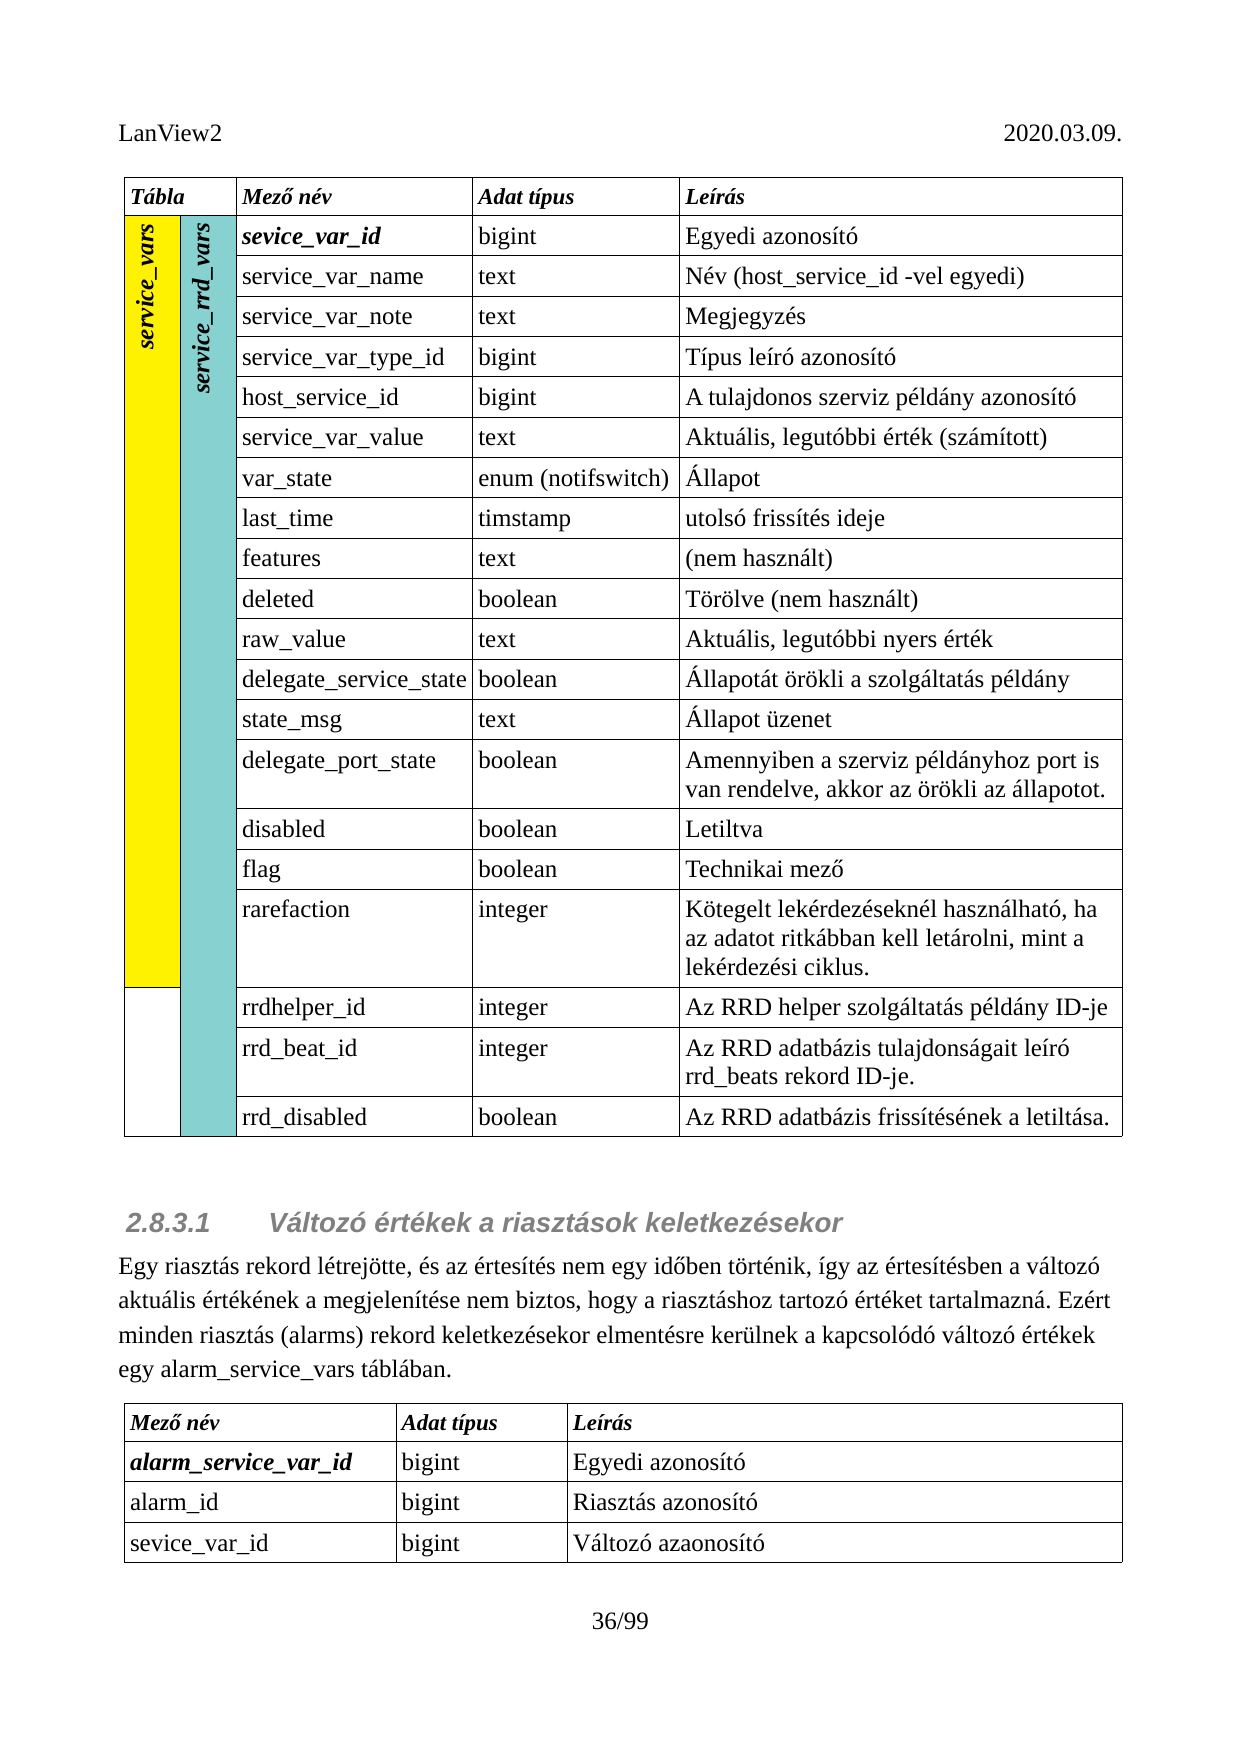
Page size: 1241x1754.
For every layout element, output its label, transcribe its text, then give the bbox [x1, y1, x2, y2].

table_cell Név (host_service_id -vel egyedi) [680, 256, 1122, 296]
table_cell delegate_port_state [237, 740, 472, 808]
table_cell rrd_disabled [237, 1097, 472, 1136]
table_cell sevice_var_id [125, 1523, 396, 1562]
table_cell bigint [397, 1442, 567, 1481]
table_cell rrd_beat_id [237, 1028, 472, 1096]
table_cell boolean [473, 850, 679, 889]
table_cell Egyedi azonosító [680, 216, 1122, 255]
table_cell Az RRD adatbázis tulajdonságait leíró rrd_beats rekord ID-je. [680, 1028, 1122, 1096]
table_cell service_var_value [237, 418, 472, 457]
table_cell bigint [397, 1482, 567, 1522]
table_cell text [473, 418, 679, 457]
table_header Adat típus [397, 1404, 567, 1441]
table_cell raw_value [237, 619, 472, 658]
table_cell Riasztás azonosító [568, 1482, 1122, 1522]
table_cell text [473, 700, 679, 739]
table_cell rarefaction [237, 890, 472, 987]
table_cell text [473, 297, 679, 336]
table_cell rrdhelper_id [237, 988, 472, 1027]
table_cell service_var_note [237, 297, 472, 336]
table_cell Aktuális, legutóbbi érték (számított) [680, 418, 1122, 457]
table_cell Típus leíró azonosító [680, 337, 1122, 376]
table_cell integer [473, 988, 679, 1027]
table_header Mező név [125, 1404, 396, 1441]
table_cell Egyedi azonosító [568, 1442, 1122, 1481]
table_cell enum (notifswitch) [473, 458, 679, 497]
table_cell Aktuális, legutóbbi nyers érték [680, 619, 1122, 658]
table_cell integer [473, 1028, 679, 1096]
subtitle Változó értékek a riasztások keletkezésekor [118, 1206, 1122, 1238]
table_cell (nem használt) [680, 539, 1122, 578]
table_cell alarm_service_var_id [125, 1442, 396, 1481]
table_cell boolean [473, 740, 679, 808]
table_cell Megjegyzés [680, 297, 1122, 336]
table_cell timstamp [473, 498, 679, 537]
table_cell Törölve (nem használt) [680, 579, 1122, 618]
table_header Leírás [680, 178, 1122, 215]
table_cell flag [237, 850, 472, 889]
table_cell Állapotát örökli a szolgáltatás példány [680, 660, 1122, 699]
table_header Tábla [125, 178, 236, 215]
table_cell state_msg [237, 700, 472, 739]
table_cell boolean [473, 660, 679, 699]
table_cell Az RRD helper szolgáltatás példány ID-je [680, 988, 1122, 1027]
table_cell [125, 988, 180, 1136]
table_cell bigint [397, 1523, 567, 1562]
table_cell service_vars [125, 216, 180, 987]
table_cell utolsó frissítés ideje [680, 498, 1122, 537]
table_cell bigint [473, 216, 679, 255]
table_cell service_var_type_id [237, 337, 472, 376]
table_cell delegate_service_state [237, 660, 472, 699]
table_cell Technikai mező [680, 850, 1122, 889]
table_cell boolean [473, 1097, 679, 1136]
table_cell bigint [473, 377, 679, 417]
table_cell alarm_id [125, 1482, 396, 1522]
table_cell text [473, 619, 679, 658]
table_header Adat típus [473, 178, 679, 215]
table_cell sevice_var_id [237, 216, 472, 255]
table_cell integer [473, 890, 679, 987]
table_cell disabled [237, 809, 472, 848]
table_cell Letiltva [680, 809, 1122, 848]
table_cell boolean [473, 579, 679, 618]
table_cell deleted [237, 579, 472, 618]
text Egy riasztás rekord létrejötte, és az értesítés nem egy időben történik, így az értesítésben a változó aktuális értékének a megjelenítése nem biztos, hogy a riasztáshoz tartozó értéket tartalmazná. Ezért minden riasztás (alarms) rekord keletkezésekor elmentésre kerülnek a kapcsolódó változó értékek egy alarm_service_vars táblában. [118, 1251, 1122, 1383]
table_cell Állapot üzenet [680, 700, 1122, 739]
table_cell Amennyiben a szerviz példányhoz port is van rendelve, akkor az örökli az állapotot. [680, 740, 1122, 808]
table_cell Változó azaonosító [568, 1523, 1122, 1562]
table_cell last_time [237, 498, 472, 537]
table_cell Állapot [680, 458, 1122, 497]
table_cell A tulajdonos szerviz példány azonosító [680, 377, 1122, 417]
table_cell features [237, 539, 472, 578]
table_cell boolean [473, 809, 679, 848]
table_cell var_state [237, 458, 472, 497]
table_cell Az RRD adatbázis frissítésének a letiltása. [680, 1097, 1122, 1136]
table_cell Kötegelt lekérdezéseknél használható, ha az adatot ritkábban kell letárolni, mint a lekérdezési ciklus. [680, 890, 1122, 987]
table_cell text [473, 539, 679, 578]
table_cell bigint [473, 337, 679, 376]
table_cell service_rrd_vars [181, 216, 236, 1136]
table_header Leírás [568, 1404, 1122, 1441]
table_cell host_service_id [237, 377, 472, 417]
table_cell service_var_name [237, 256, 472, 296]
table_cell text [473, 256, 679, 296]
table_header Mező név [237, 178, 472, 215]
